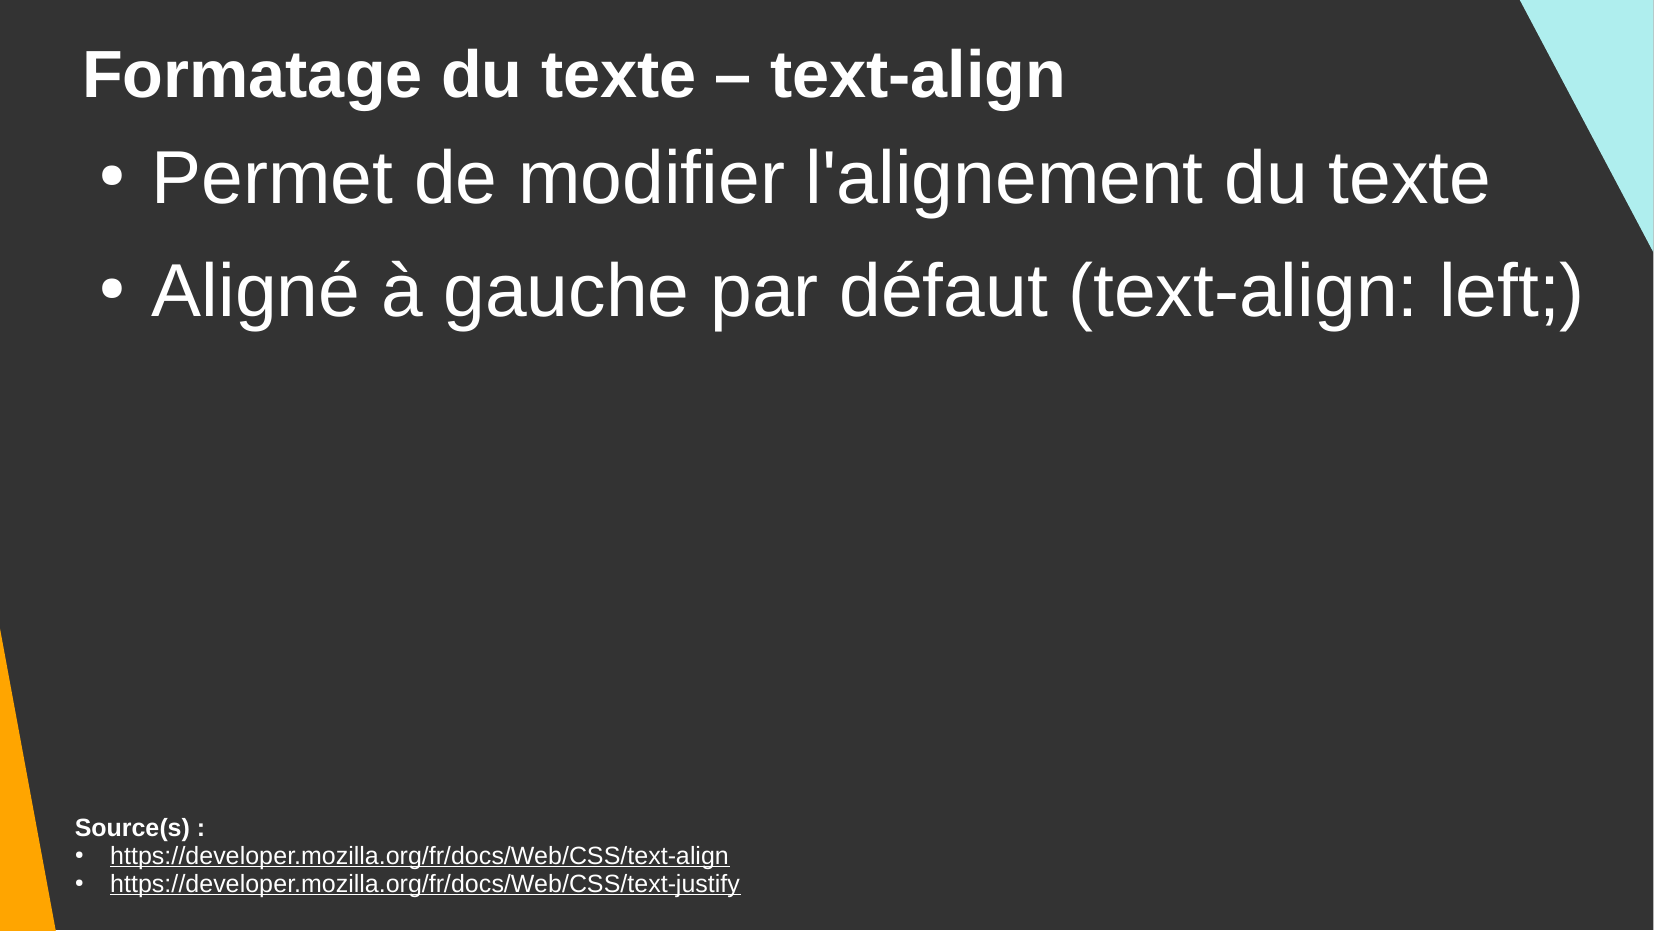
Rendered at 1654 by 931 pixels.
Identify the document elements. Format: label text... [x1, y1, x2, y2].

text_box [0, 628, 56, 931]
title Formatage du texte – text-align [82, 37, 1571, 114]
list Permet de modifier l'alignement du texte Aligné à gauche par défaut (text-align: left;) [80, 135, 1605, 721]
text_box Source(s) : https://developer.mozilla.org/fr/docs/Web/CSS/text-align https://developer.mozilla.org/fr/docs/Web/CSS/text-justify [60, 806, 1546, 931]
text_box [1519, 0, 1654, 254]
